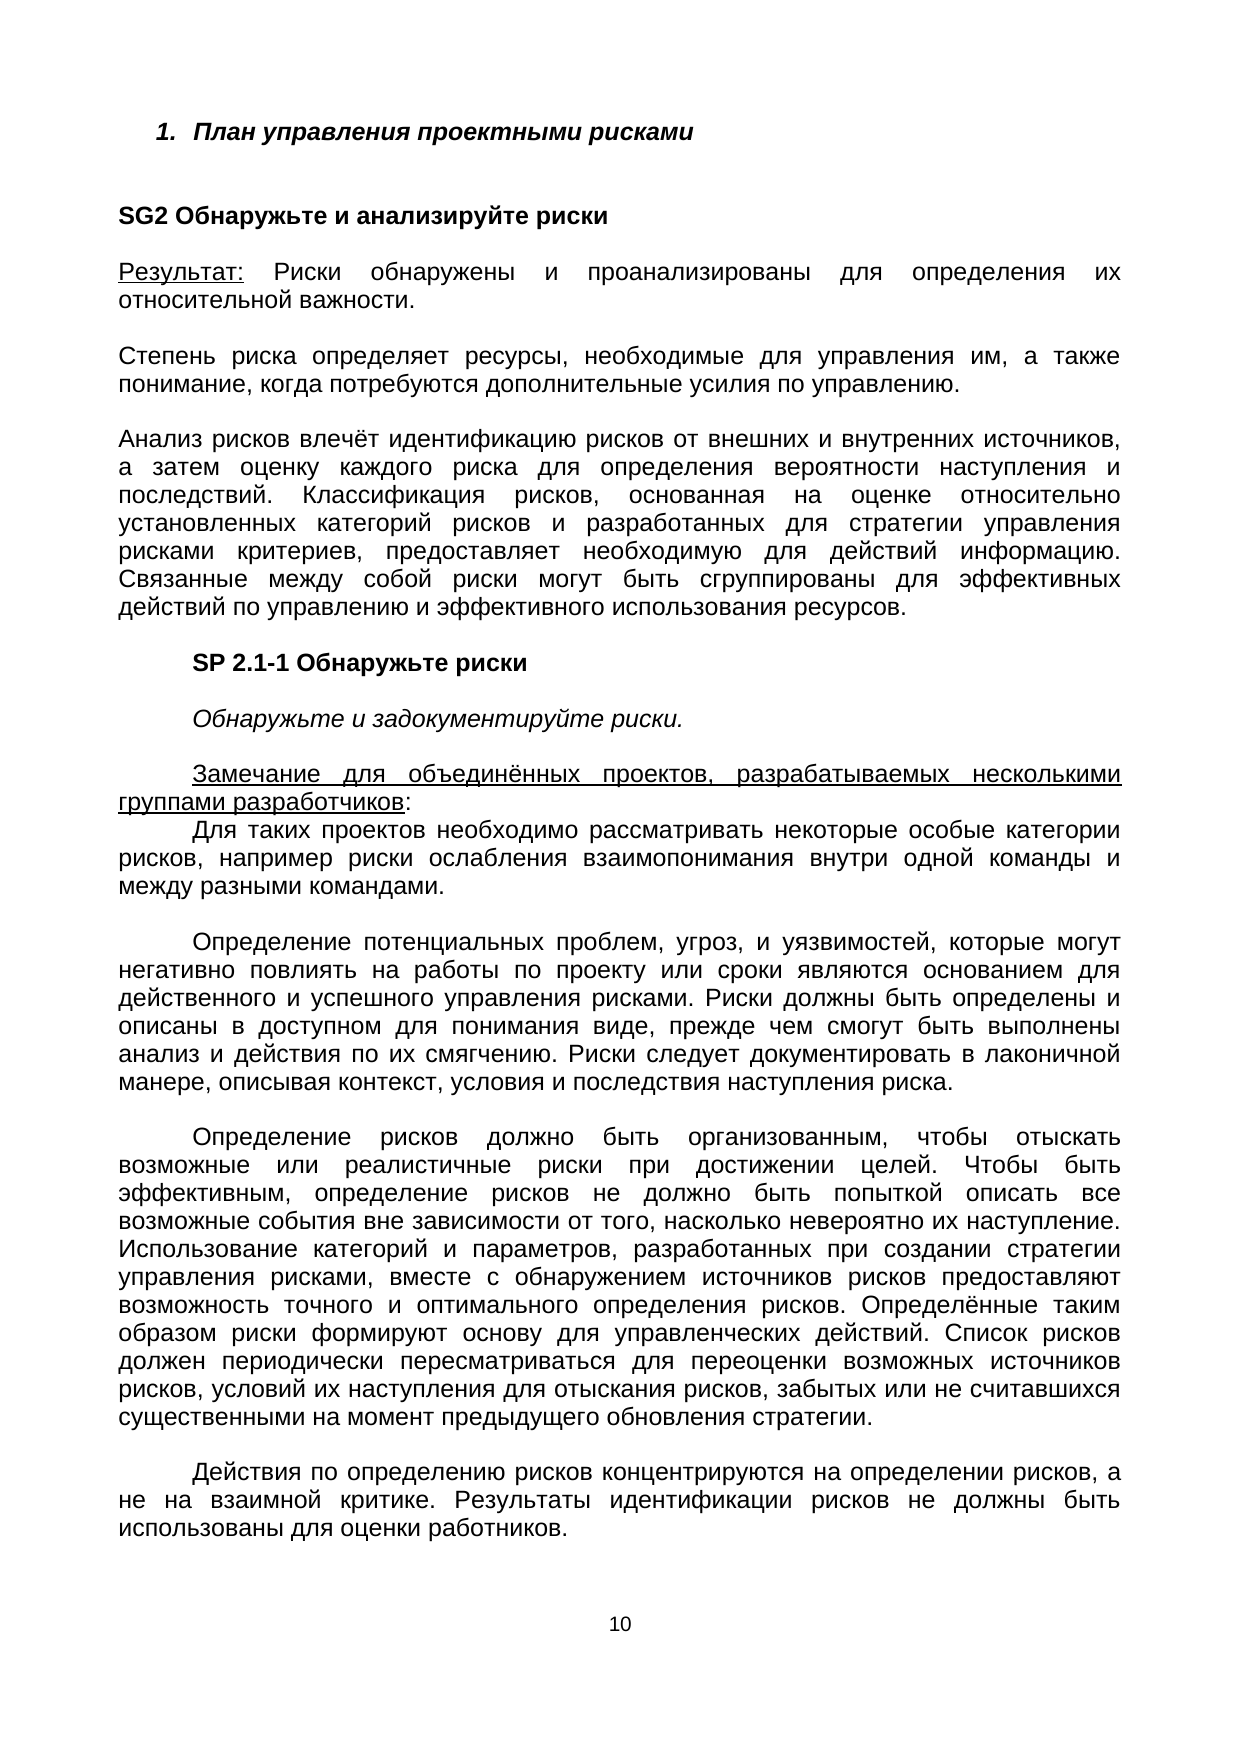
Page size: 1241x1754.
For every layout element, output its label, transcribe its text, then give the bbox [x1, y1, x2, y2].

text Анализ рисков влечёт идентификацию рисков от внешних и внутренних источников, а затем оценку каждого риска для определения вероятности наступления и последствий. Классификация рисков, основанная на оценке относительно установленных категорий рисков и разработанных для стратегии управления рисками критериев, предоставляет необходимую для действий информацию. Связанные между собой риски могут быть сгруппированы для эффективных действий по управлению и эффективного использования ресурсов. [118, 425, 1122, 621]
text SP 2.1-1 Обнаружьте риски [118, 648, 1122, 676]
text Определение рисков должно быть организованным, чтобы отыскать возможные или реалистичные риски при достижении целей. Чтобы быть эффективным, определение рисков не должно быть попыткой описать все возможные события вне зависимости от того, насколько невероятно их наступление. Использование категорий и параметров, разработанных при создании стратегии управления рисками, вместе с обнаружением источников рисков предоставляют возможность точного и оптимального определения рисков. Определённые таким образом риски формируют основу для управленческих действий. Список рисков должен периодически пересматриваться для переоценки возможных источников рисков, условий их наступления для отыскания рисков, забытых или не считавшихся существенными на момент предыдущего обновления стратегии. [118, 1123, 1122, 1430]
text Обнаружьте и задокументируйте риски. [118, 704, 1122, 732]
text Действия по определению рисков концентрируются на определении рисков, а не на взаимной критике. Результаты идентификации рисков не должны быть использованы для оценки работников. [118, 1458, 1122, 1542]
text Степень риска определяет ресурсы, необходимые для управления им, а также понимание, когда потребуются дополнительные усилия по управлению. [118, 341, 1122, 397]
text Результат: Риски обнаружены и проанализированы для определения их относительной важности. [118, 258, 1122, 313]
text Замечание для объединённых проектов, разрабатываемых несколькими группами разработчиков: [118, 760, 1122, 816]
text SG2 Обнаружьте и анализируйте риски [118, 202, 1122, 230]
text Для таких проектов необходимо рассматривать некоторые особые категории рисков, например риски ослабления взаимопонимания внутри одной команды и между разными командами. [118, 816, 1122, 900]
list План управления проектными рисками [156, 118, 1122, 146]
text Определение потенциальных проблем, угроз, и уязвимостей, которые могут негативно повлиять на работы по проекту или сроки являются основанием для действенного и успешного управления рисками. Риски должны быть определены и описаны в доступном для понимания виде, прежде чем смогут быть выполнены анализ и действия по их смягчению. Риски следует документировать в лаконичной манере, описывая контекст, условия и последствия наступления риска. [118, 928, 1122, 1095]
